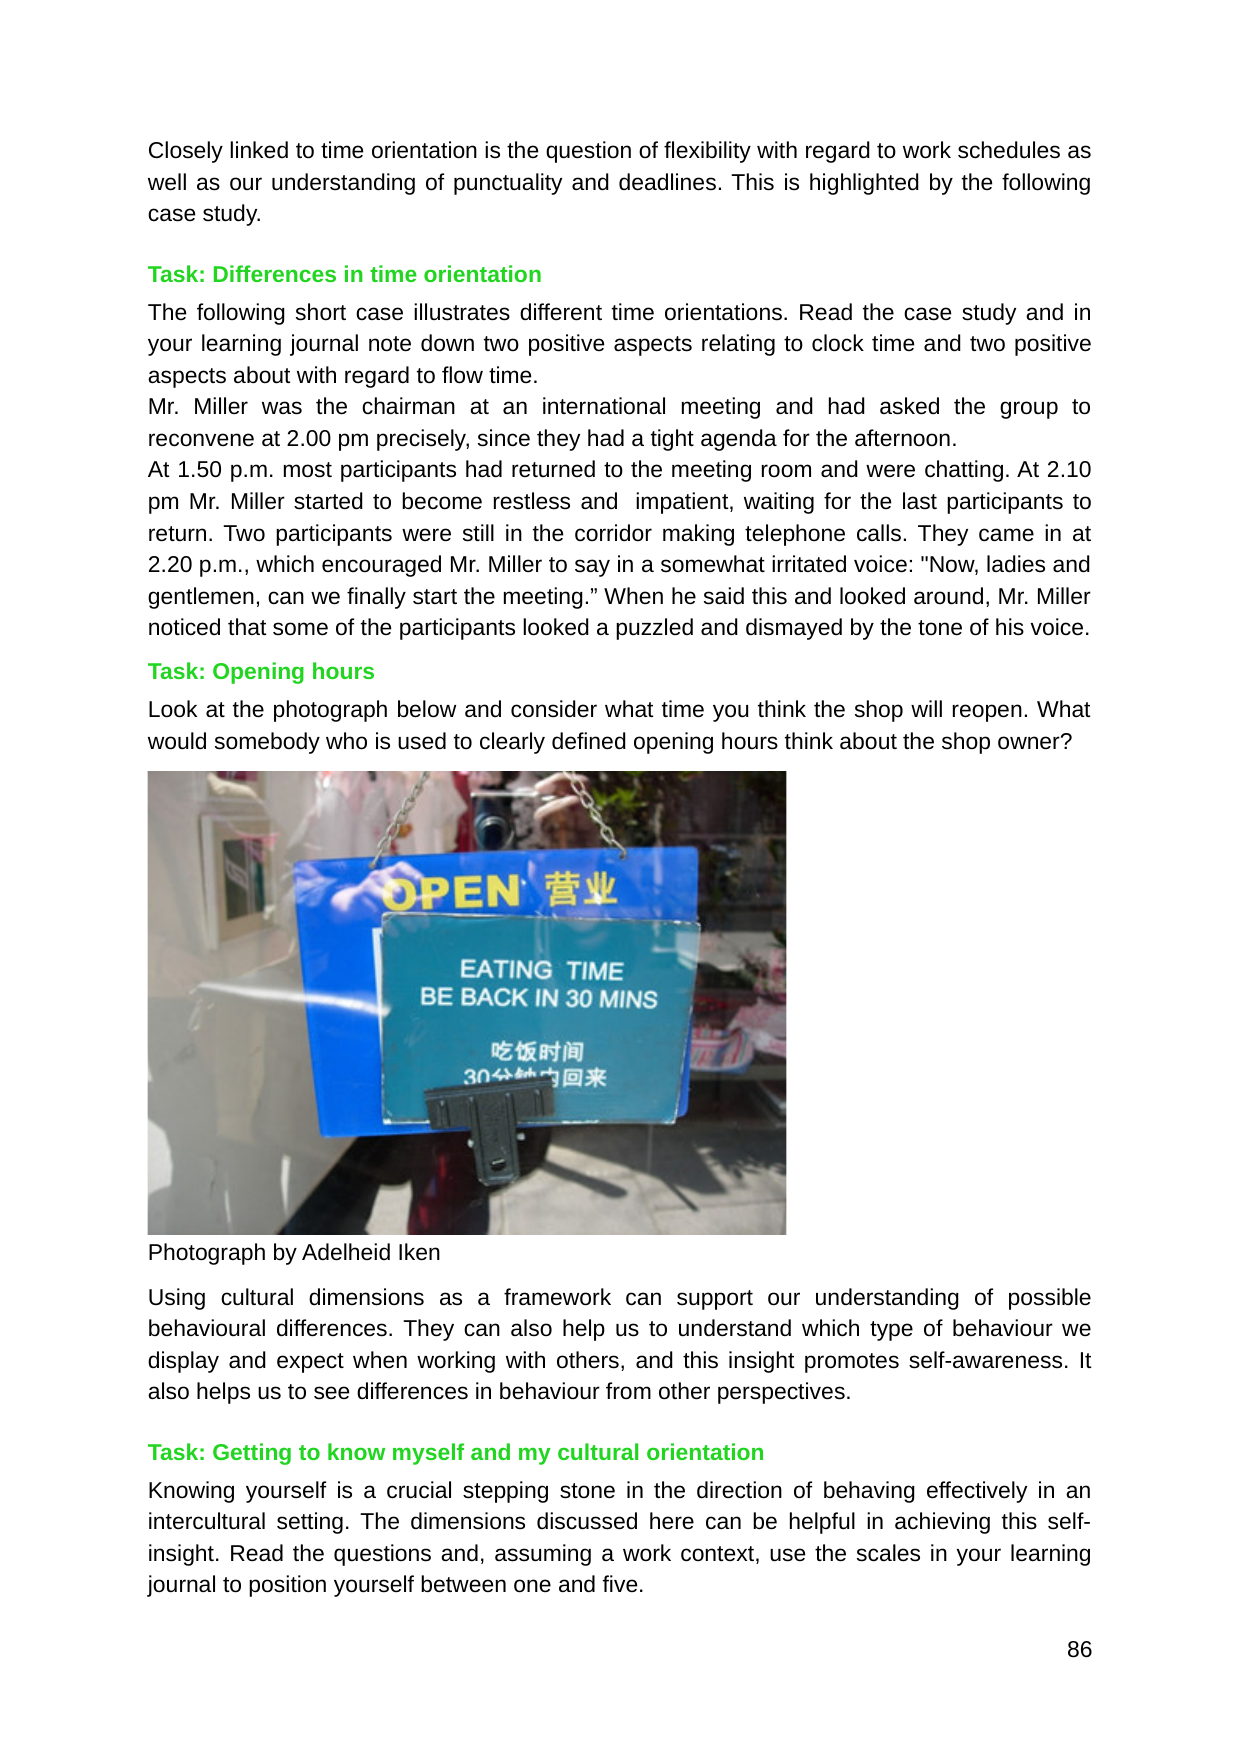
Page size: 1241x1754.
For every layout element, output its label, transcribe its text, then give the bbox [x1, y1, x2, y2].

subtitle Task: Opening hours [148, 658, 1092, 684]
text Photograph by Adelheid Iken [148, 1239, 1092, 1266]
text Look at the photograph below and consider what time you think the shop will reopen. What would somebody who is used to clearly defined opening hours think about the shop owner? [148, 696, 1092, 754]
subtitle Task: Getting to know myself and my cultural orientation [148, 1439, 1092, 1465]
text Closely linked to time orientation is the question of flexibility with regard to work schedules as well as our understanding of punctuality and deadlines. This is highlighted by the following case study. [148, 137, 1092, 226]
text At 1.50 p.m. most participants had returned to the meeting room and were chatting. At 2.10 pm Mr. Miller started to become restless and impatient, waiting for the last participants to return. Two participants were still in the corridor making telephone calls. They came in at 2.20 p.m., which encouraged Mr. Miller to say in a somewhat irritated voice: "Now, ladies and gentlemen, can we finally start the meeting.” When he said this and looked around, Mr. Miller noticed that some of the participants looked a puzzled and dismayed by the tone of his voice. [148, 456, 1092, 641]
text Using cultural dimensions as a framework can support our understanding of possible behavioural differences. They can also help us to understand which type of behaviour we display and expect when working with others, and this insight promotes self-awareness. It also helps us to see differences in behaviour from other perspectives. [148, 1283, 1092, 1404]
subtitle Task: Differences in time orientation [148, 261, 1092, 287]
text Knowing yourself is a crucial stepping stone in the direction of behaving effectively in an intercultural setting. The dimensions discussed here can be helpful in achieving this self-insight. Read the questions and, assuming a work context, use the scales in your learning journal to position yourself between one and five. [148, 1477, 1092, 1598]
text Mr. Miller was the chairman at an international meeting and had asked the group to reconvene at 2.00 pm precisely, since they had a tight agenda for the afternoon. [148, 393, 1092, 451]
text The following short case illustrates different time orientations. Read the case study and in your learning journal note down two positive aspects relating to clock time and two positive aspects about with regard to flow time. [148, 298, 1092, 388]
